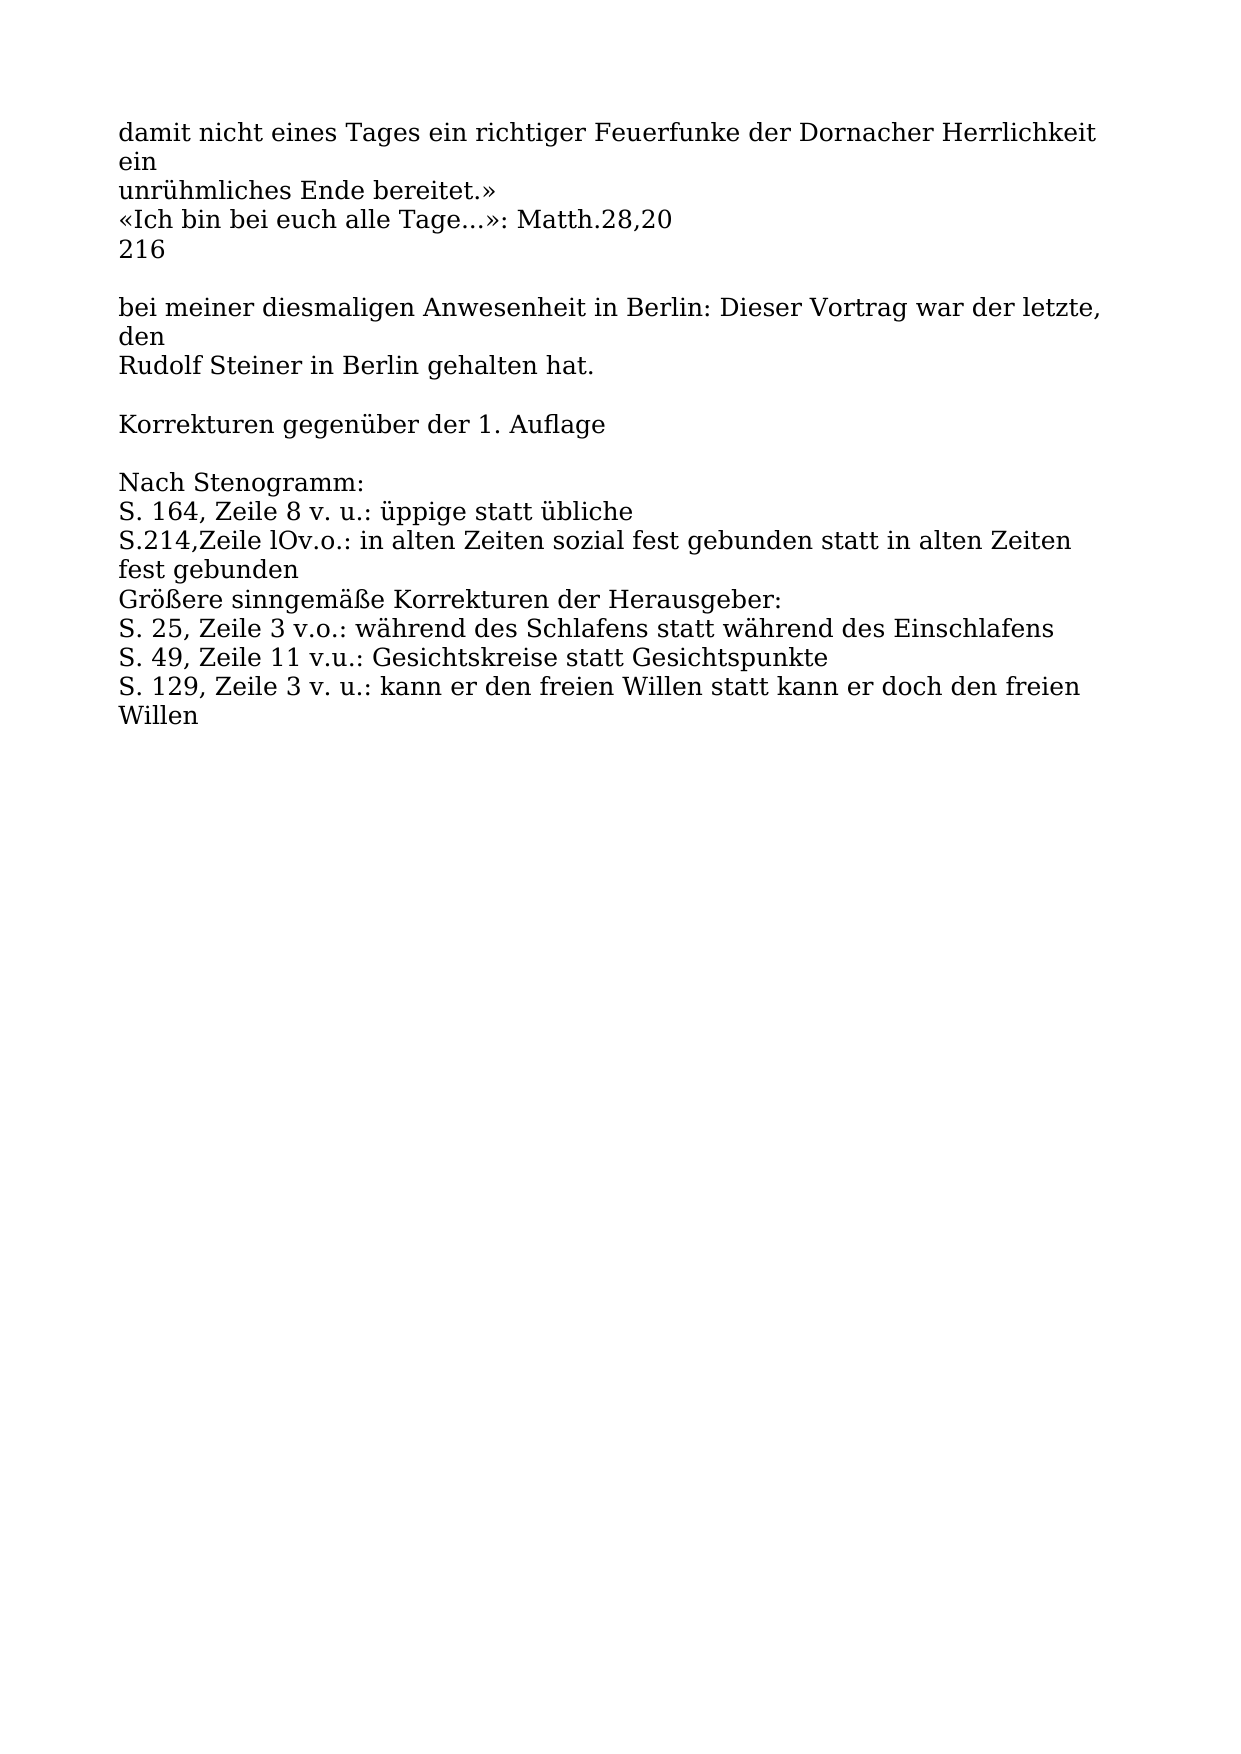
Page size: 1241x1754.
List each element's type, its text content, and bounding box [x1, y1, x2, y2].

text unrühmliches Ende bereitet.» [118, 176, 1122, 206]
text S.214,Zeile lOv.o.: in alten Zeiten sozial fest gebunden statt in alten Zeiten fest gebunden [118, 526, 1122, 585]
text Korrekturen gegenüber der 1. Auflage [118, 410, 1122, 439]
text damit nicht eines Tages ein richtiger Feuerfunke der Dornacher Herrlichkeit ein [118, 118, 1122, 176]
text S. 25, Zeile 3 v.o.: während des Schlafens statt während des Einschlafens [118, 614, 1122, 643]
text S. 129, Zeile 3 v. u.: kann er den freien Willen statt kann er doch den freien Willen [118, 672, 1122, 731]
text Rudolf Steiner in Berlin gehalten hat. [118, 351, 1122, 381]
text S. 49, Zeile 11 v.u.: Gesichtskreise statt Gesichtspunkte [118, 643, 1122, 672]
text Größere sinngemäße Korrekturen der Herausgeber: [118, 585, 1122, 614]
text bei meiner diesmaligen Anwesenheit in Berlin: Dieser Vortrag war der letzte, den [118, 293, 1122, 351]
text Nach Stenogramm: [118, 468, 1122, 497]
text S. 164, Zeile 8 v. u.: üppige statt übliche [118, 497, 1122, 526]
text «Ich bin bei euch alle Tage...»: Matth.28,20 [118, 206, 1122, 235]
text 216 [118, 235, 1122, 264]
